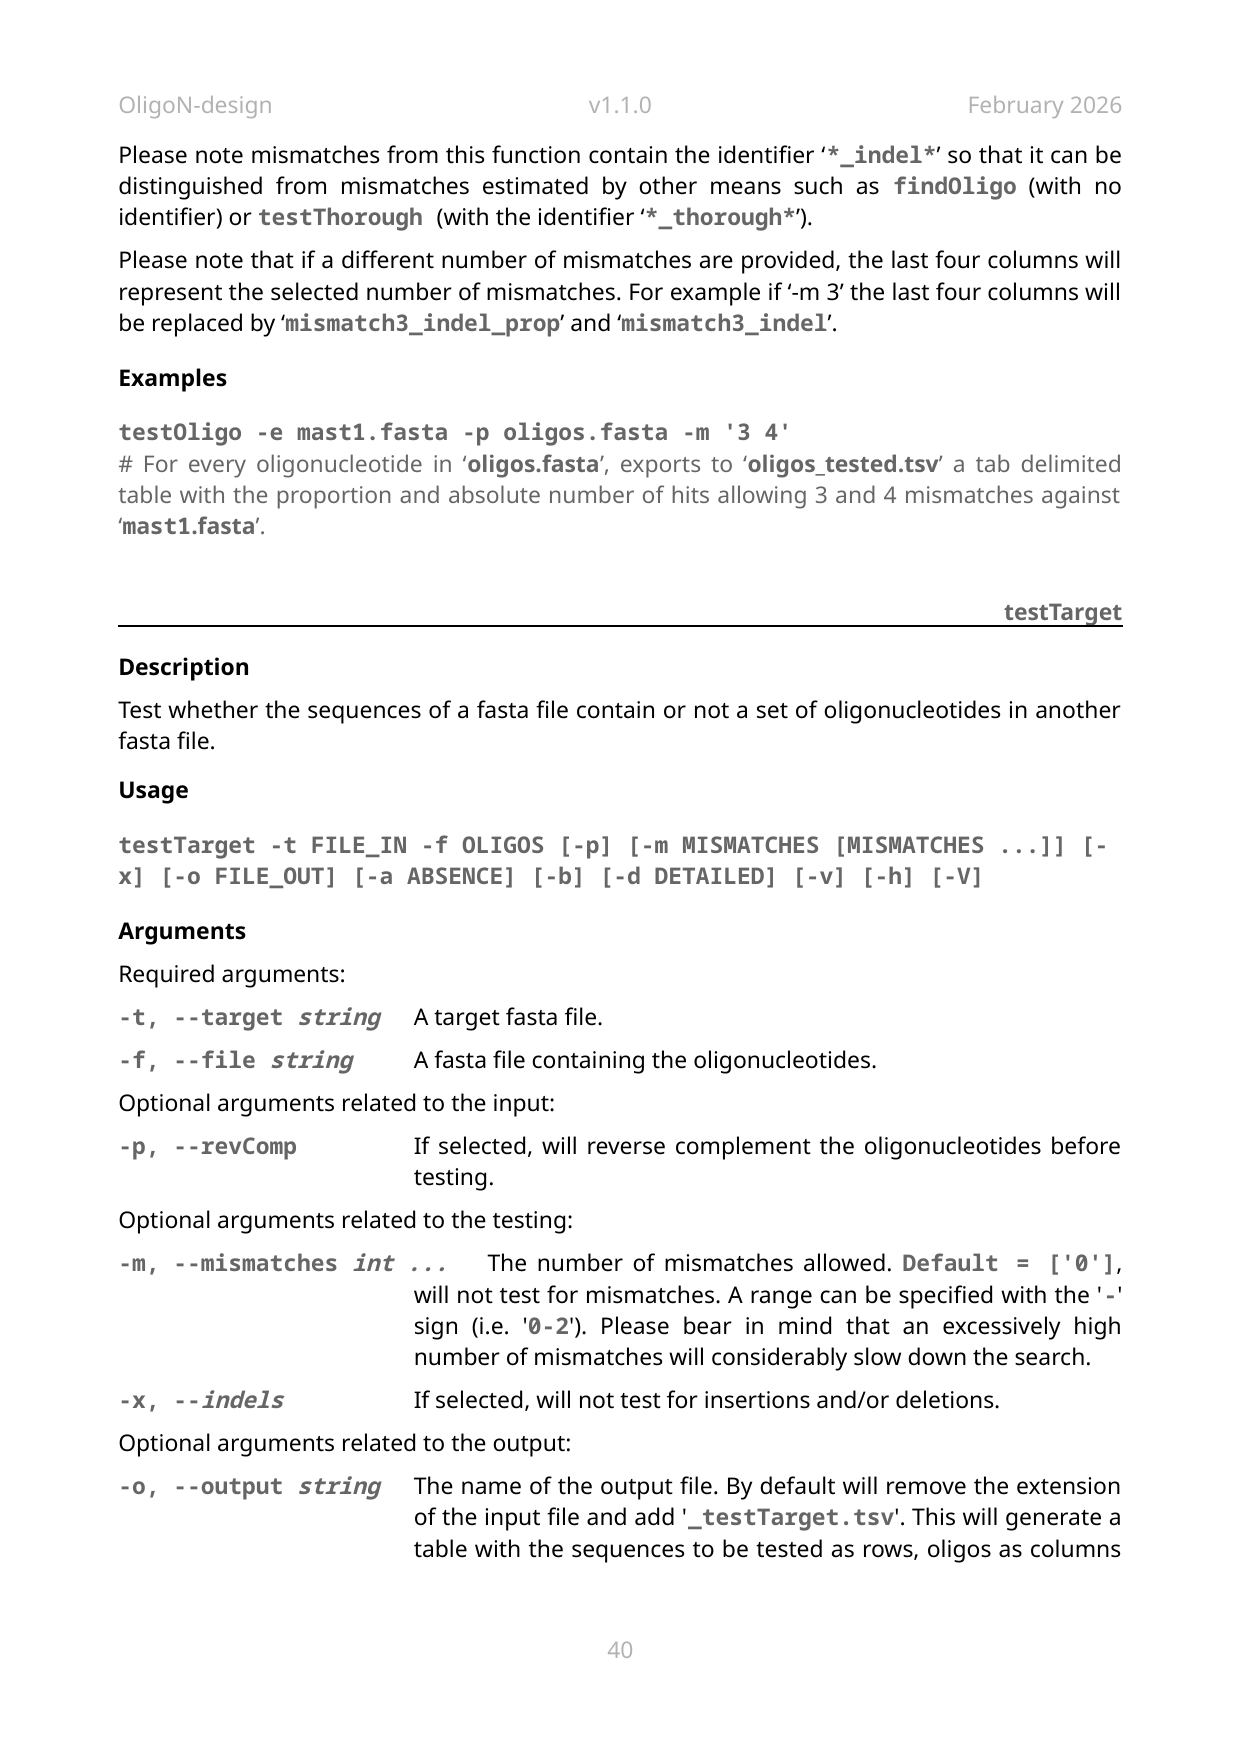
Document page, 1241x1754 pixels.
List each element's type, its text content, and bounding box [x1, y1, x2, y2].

text Please note mismatches from this function contain the identifier ‘*_indel*’ so that it can be distinguished from mismatches estimated by other means such as findOligo (with no identifier) or testThorough (with the identifier ‘*_thorough*’). [118, 139, 1122, 232]
text Optional arguments related to the output: [118, 1427, 1122, 1458]
text Please note that if a different number of mismatches are provided, the last four columns will represent the selected number of mismatches. For example if ‘-m 3’ the last four columns will be replaced by ‘mismatch3_indel_prop’ and ‘mismatch3_indel’. [118, 244, 1122, 338]
text Required arguments: [118, 958, 1122, 989]
text -o, --output string The name of the output file. By default will remove the extension of the input file and add '_testTarget.tsv'. This will generate a table with the sequences to be tested as rows, oligos as columns [118, 1470, 1122, 1564]
text -p, --revComp If selected, will reverse complement the oligonucleotides before testing. [118, 1130, 1122, 1192]
text Test whether the sequences of a fasta file contain or not a set of oligonucleotides in another fasta file. [118, 694, 1122, 756]
text Examples [118, 361, 1122, 393]
text Description [118, 651, 1122, 682]
text Usage [118, 774, 1122, 805]
text testTarget [118, 596, 1122, 625]
text testOligo -e mast1.fasta -p oligos.fasta -m '3 4' [118, 416, 1122, 447]
text # For every oligonucleotide in ‘oligos.fasta’, exports to ‘oligos_tested.tsv’ a tab delimited table with the proportion and absolute number of hits allowing 3 and 4 mismatches against ‘mast1.fasta’. [118, 447, 1122, 541]
text -x, --indels If selected, will not test for insertions and/or deletions. [118, 1384, 1122, 1415]
text testTarget -t FILE_IN -f OLIGOS [-p] [-m MISMATCHES [MISMATCHES ...]] [-x] [-o FILE_OUT] [-a ABSENCE] [-b] [-d DETAILED] [-v] [-h] [-V] [118, 829, 1122, 891]
text Optional arguments related to the input: [118, 1087, 1122, 1118]
text Optional arguments related to the testing: [118, 1204, 1122, 1236]
text Arguments [118, 915, 1122, 946]
text -m, --mismatches int ... The number of mismatches allowed. Default = ['0'], will not test for mismatches. A range can be specified with the '-' sign (i.e. '0-2'). Please bear in mind that an excessively high number of mismatches will considerably slow down the search. [118, 1247, 1122, 1372]
text -t, --target string A target fasta file. [118, 1001, 1122, 1032]
text -f, --file string A fasta file containing the oligonucleotides. [118, 1044, 1122, 1075]
